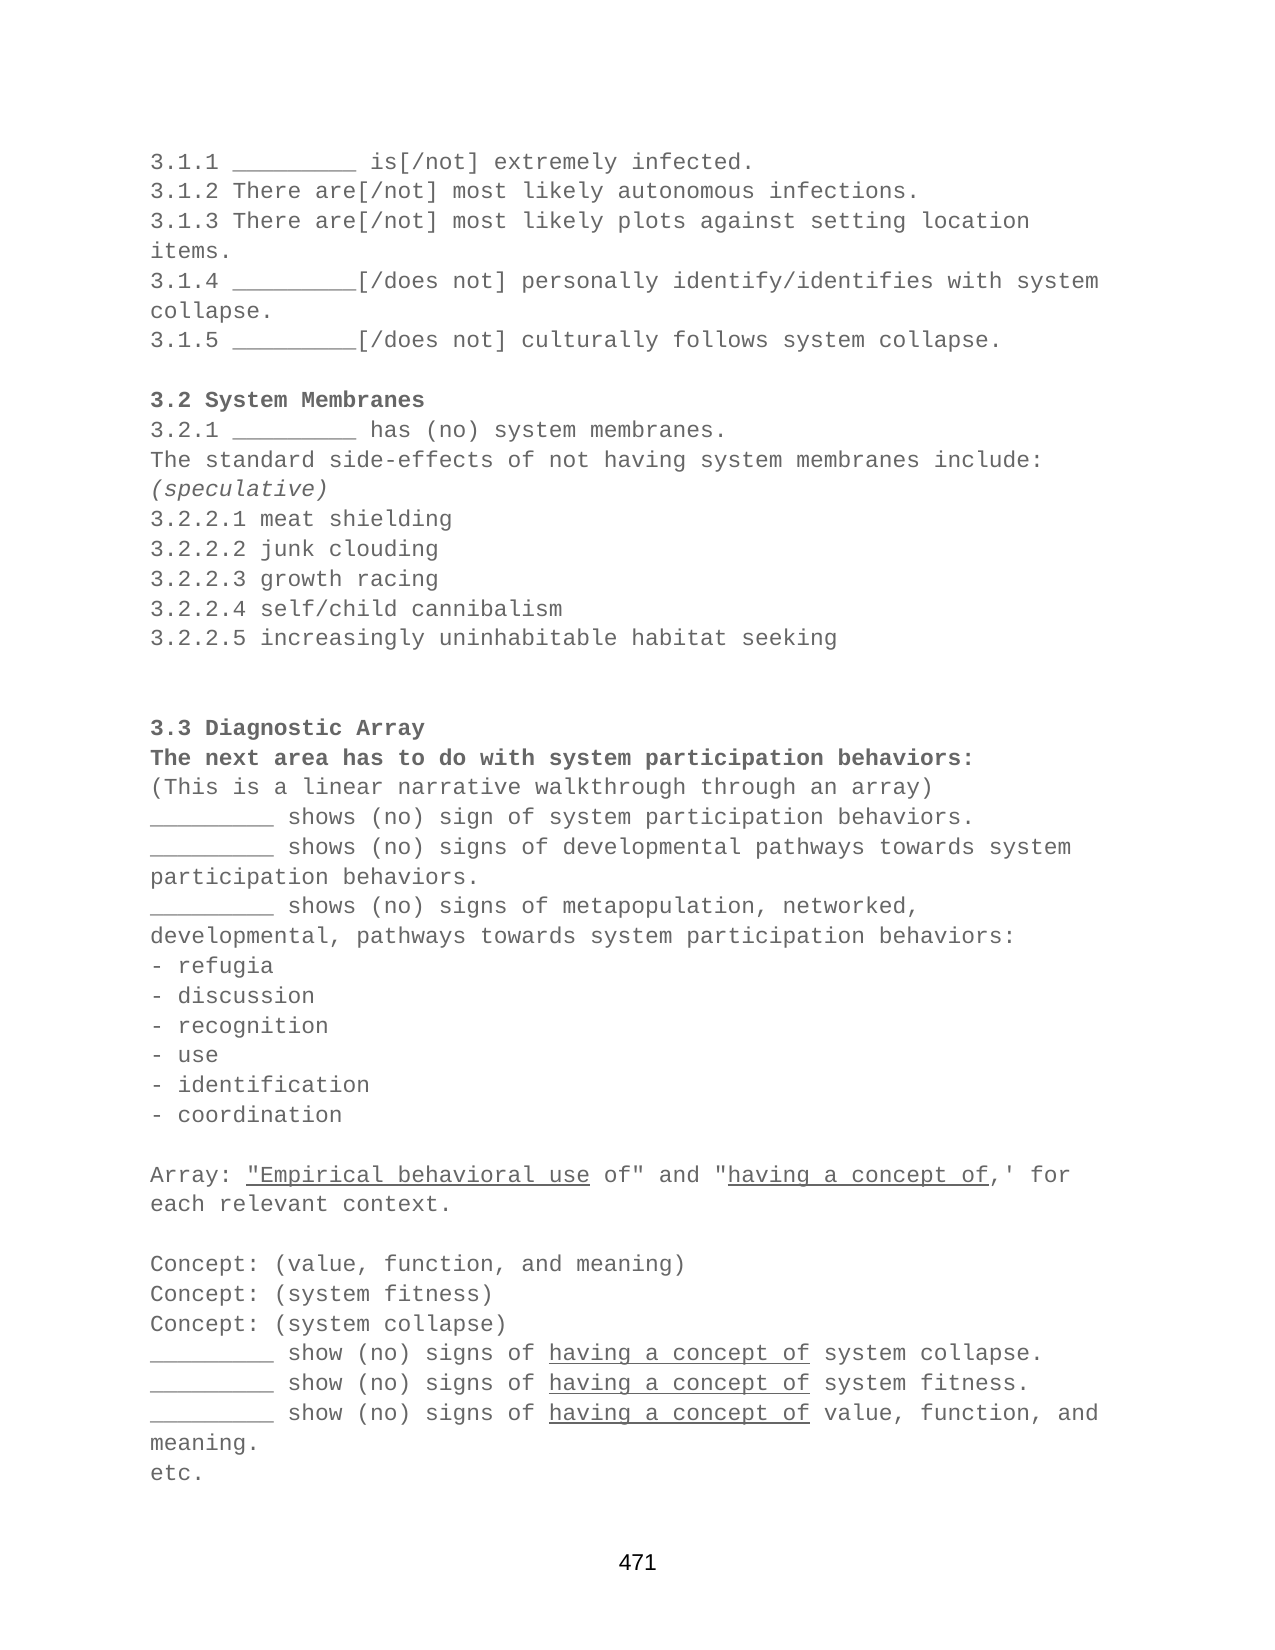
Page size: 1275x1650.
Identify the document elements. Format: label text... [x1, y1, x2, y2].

text 3.1.4 _________[/does not] personally identify/identifies with system collapse. [150, 269, 1125, 325]
text Concept: (system fitness) [150, 1282, 1125, 1308]
text - discussion [150, 984, 1125, 1010]
text 3.2.2.5 increasingly uninhabitable habitat seeking [150, 627, 1125, 653]
text - coordination [150, 1103, 1125, 1129]
text Concept: (value, function, and meaning) [150, 1252, 1125, 1278]
text 3.2 System Membranes [150, 388, 1125, 414]
text The next area has to do with system participation behaviors: [150, 746, 1125, 772]
text 3.3 Diagnostic Array [150, 716, 1125, 742]
text (This is a linear narrative walkthrough through an array) [150, 776, 1125, 802]
text 3.2.2.2 junk clouding [150, 537, 1125, 563]
text - identification [150, 1073, 1125, 1099]
text Array: "Empirical behavioral use of" and "having a concept of,' for each relevant context. [150, 1163, 1125, 1219]
text 3.1.1 _________ is[/not] extremely infected. [150, 150, 1125, 176]
text 3.2.1 _________ has (no) system membranes. [150, 418, 1125, 444]
text - use [150, 1044, 1125, 1070]
text 3.1.3 There are[/not] most likely plots against setting location items. [150, 209, 1125, 265]
text _________ show (no) signs of having a concept of system fitness. [150, 1371, 1125, 1397]
text 3.1.5 _________[/does not] culturally follows system collapse. [150, 329, 1125, 355]
text _________ show (no) signs of having a concept of system collapse. [150, 1342, 1125, 1368]
text The standard side-effects of not having system membranes include: (speculative) [150, 448, 1125, 504]
text _________ shows (no) signs of metapopulation, networked, developmental, pathways towards system participation behaviors: [150, 895, 1125, 951]
text _________ show (no) signs of having a concept of value, function, and meaning. [150, 1401, 1125, 1457]
text _________ shows (no) sign of system participation behaviors. [150, 805, 1125, 831]
text - refugia [150, 954, 1125, 980]
text 3.2.2.4 self/child cannibalism [150, 597, 1125, 623]
text _________ shows (no) signs of developmental pathways towards system participation behaviors. [150, 835, 1125, 891]
text Concept: (system collapse) [150, 1312, 1125, 1338]
text 3.2.2.1 meat shielding [150, 507, 1125, 533]
text - recognition [150, 1014, 1125, 1040]
text 3.2.2.3 growth racing [150, 567, 1125, 593]
text 3.1.2 There are[/not] most likely autonomous infections. [150, 180, 1125, 206]
text etc. [150, 1461, 1125, 1487]
